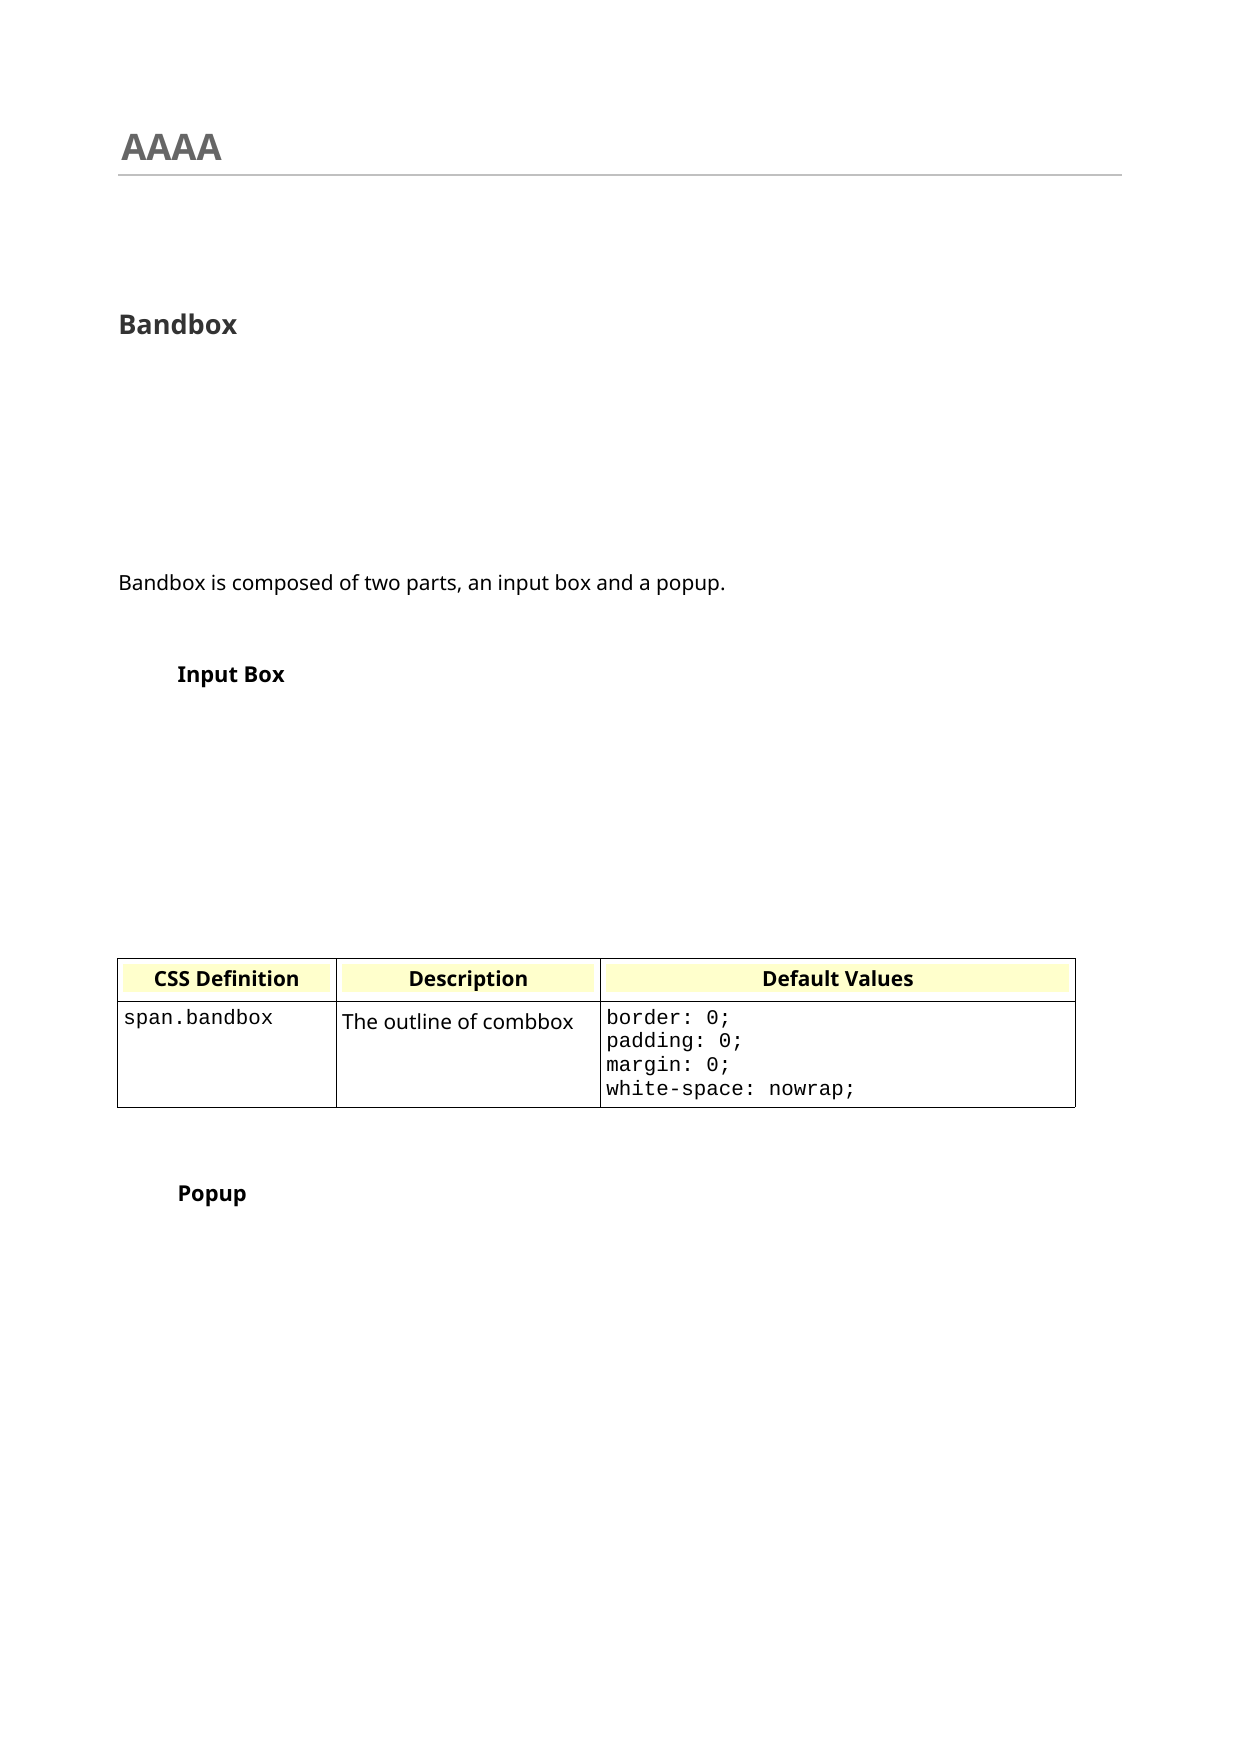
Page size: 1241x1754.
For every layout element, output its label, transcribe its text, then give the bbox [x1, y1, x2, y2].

subtitle Bandbox [118, 306, 1122, 342]
table_header Description [337, 959, 600, 1001]
subtitle AAAA [118, 118, 1122, 174]
table_cell border: 0; padding: 0; margin: 0; white-space: nowrap; [601, 1002, 1075, 1107]
table_cell The outline of combbox [337, 1002, 600, 1107]
subtitle Popup [177, 1178, 1122, 1208]
table_header CSS Definition [118, 959, 336, 1001]
subtitle Input Box [177, 659, 1122, 689]
table_cell span.bandbox [118, 1002, 336, 1107]
text Bandbox is composed of two parts, an input box and a popup. [118, 387, 1122, 596]
table_header Default Values [601, 959, 1075, 1001]
